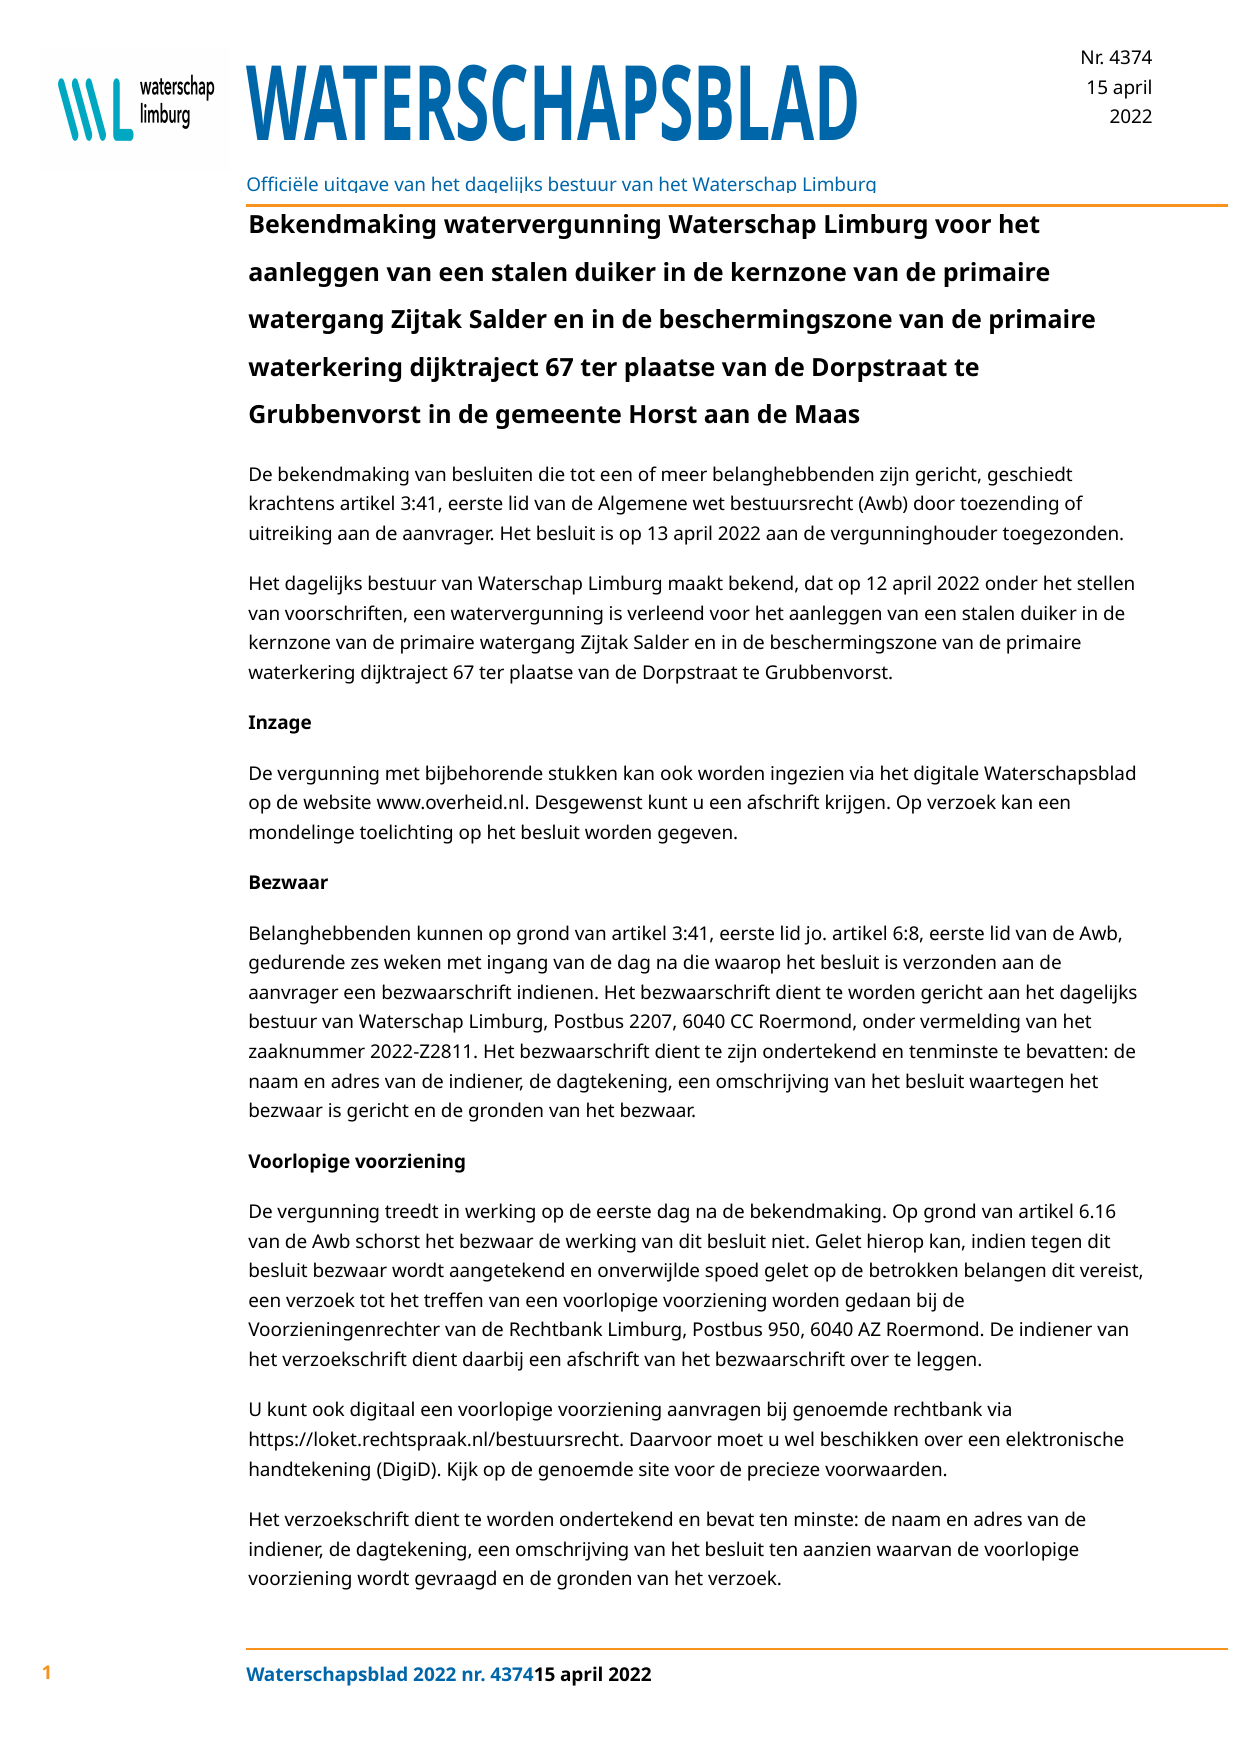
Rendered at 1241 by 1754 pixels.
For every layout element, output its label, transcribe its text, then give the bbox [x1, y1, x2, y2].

text Belanghebbenden kunnen op grond van artikel 3:41, eerste lid jo. artikel 6:8, eerste lid van de Awb, gedurende zes weken met ingang van de dag na die waarop het besluit is verzonden aan de aanvrager een bezwaarschrift indienen. Het bezwaarschrift dient te worden gericht aan het dagelijks bestuur van Waterschap Limburg, Postbus 2207, 6040 CC Roermond, onder vermelding van het zaaknummer 2022-Z2811. Het bezwaarschrift dient te zijn ondertekend en tenminste te bevatten: de naam en adres van de indiener, de dagtekening, een omschrijving van het besluit waartegen het bezwaar is gericht en de gronden van het bezwaar. [248, 920, 1152, 1123]
text De vergunning met bijbehorende stukken kan ook worden ingezien via het digitale Waterschapsblad op de website www.overheid.nl. Desgewenst kunt u een afschrift krijgen. Op verzoek kan een mondelinge toelichting op het besluit worden gegeven. [248, 760, 1152, 845]
text De vergunning treedt in werking op de eerste dag na de bekendmaking. Op grond van artikel 6.16 van de Awb schorst het bezwaar de werking van dit besluit niet. Gelet hierop kan, indien tegen dit besluit bezwaar wordt aangetekend en onverwijlde spoed gelet op de betrokken belangen dit vereist, een verzoek tot het treffen van een voorlopige voorziening worden gedaan bij de Voorzieningenrechter van de Rechtbank Limburg, Postbus 950, 6040 AZ Roermond. De indiener van het verzoekschrift dient daarbij een afschrift van het bezwaarschrift over te leggen. [248, 1198, 1152, 1372]
text Voorlopige voorziening [248, 1148, 1152, 1173]
picture [41, 47, 231, 172]
text Het dagelijks bestuur van Waterschap Limburg maakt bekend, dat op 12 april 2022 onder het stellen van voorschriften, een watervergunning is verleend voor het aanleggen van een stalen duiker in de kernzone van de primaire watergang Zijtak Salder en in de beschermingszone van de primaire waterkering dijktraject 67 ter plaatse van de Dorpstraat te Grubbenvorst. [248, 570, 1152, 685]
text De bekendmaking van besluiten die tot een of meer belanghebbenden zijn gericht, geschiedt krachtens artikel 3:41, eerste lid van de Algemene wet bestuursrecht (Awb) door toezending of uitreiking aan de aanvrager. Het besluit is op 13 april 2022 aan de vergunninghouder toegezonden. [248, 461, 1152, 546]
text Bekendmaking watervergunning Waterschap Limburg voor het aanleggen van een stalen duiker in de kernzone van de primaire watergang Zijtak Salder en in de beschermingszone van de primaire waterkering dijktraject 67 ter plaatse van de Dorpstraat te Grubbenvorst in de gemeente Horst aan de Maas [248, 207, 1152, 431]
text Bezwaar [248, 869, 1152, 895]
text U kunt ook digitaal een voorlopige voorziening aanvragen bij genoemde rechtbank via https://loket.rechtspraak.nl/bestuursrecht. Daarvoor moet u wel beschikken over een elektronische handtekening (DigiD). Kijk op de genoemde site voor de precieze voorwaarden. [248, 1397, 1152, 1481]
text Inzage [248, 709, 1152, 735]
text Het verzoekschrift dient te worden ondertekend en bevat ten minste: de naam en adres van de indiener, de dagtekening, een omschrijving van het besluit ten aanzien waarvan de voorlopige voorziening wordt gevraagd en de gronden van het verzoek. [248, 1506, 1152, 1591]
